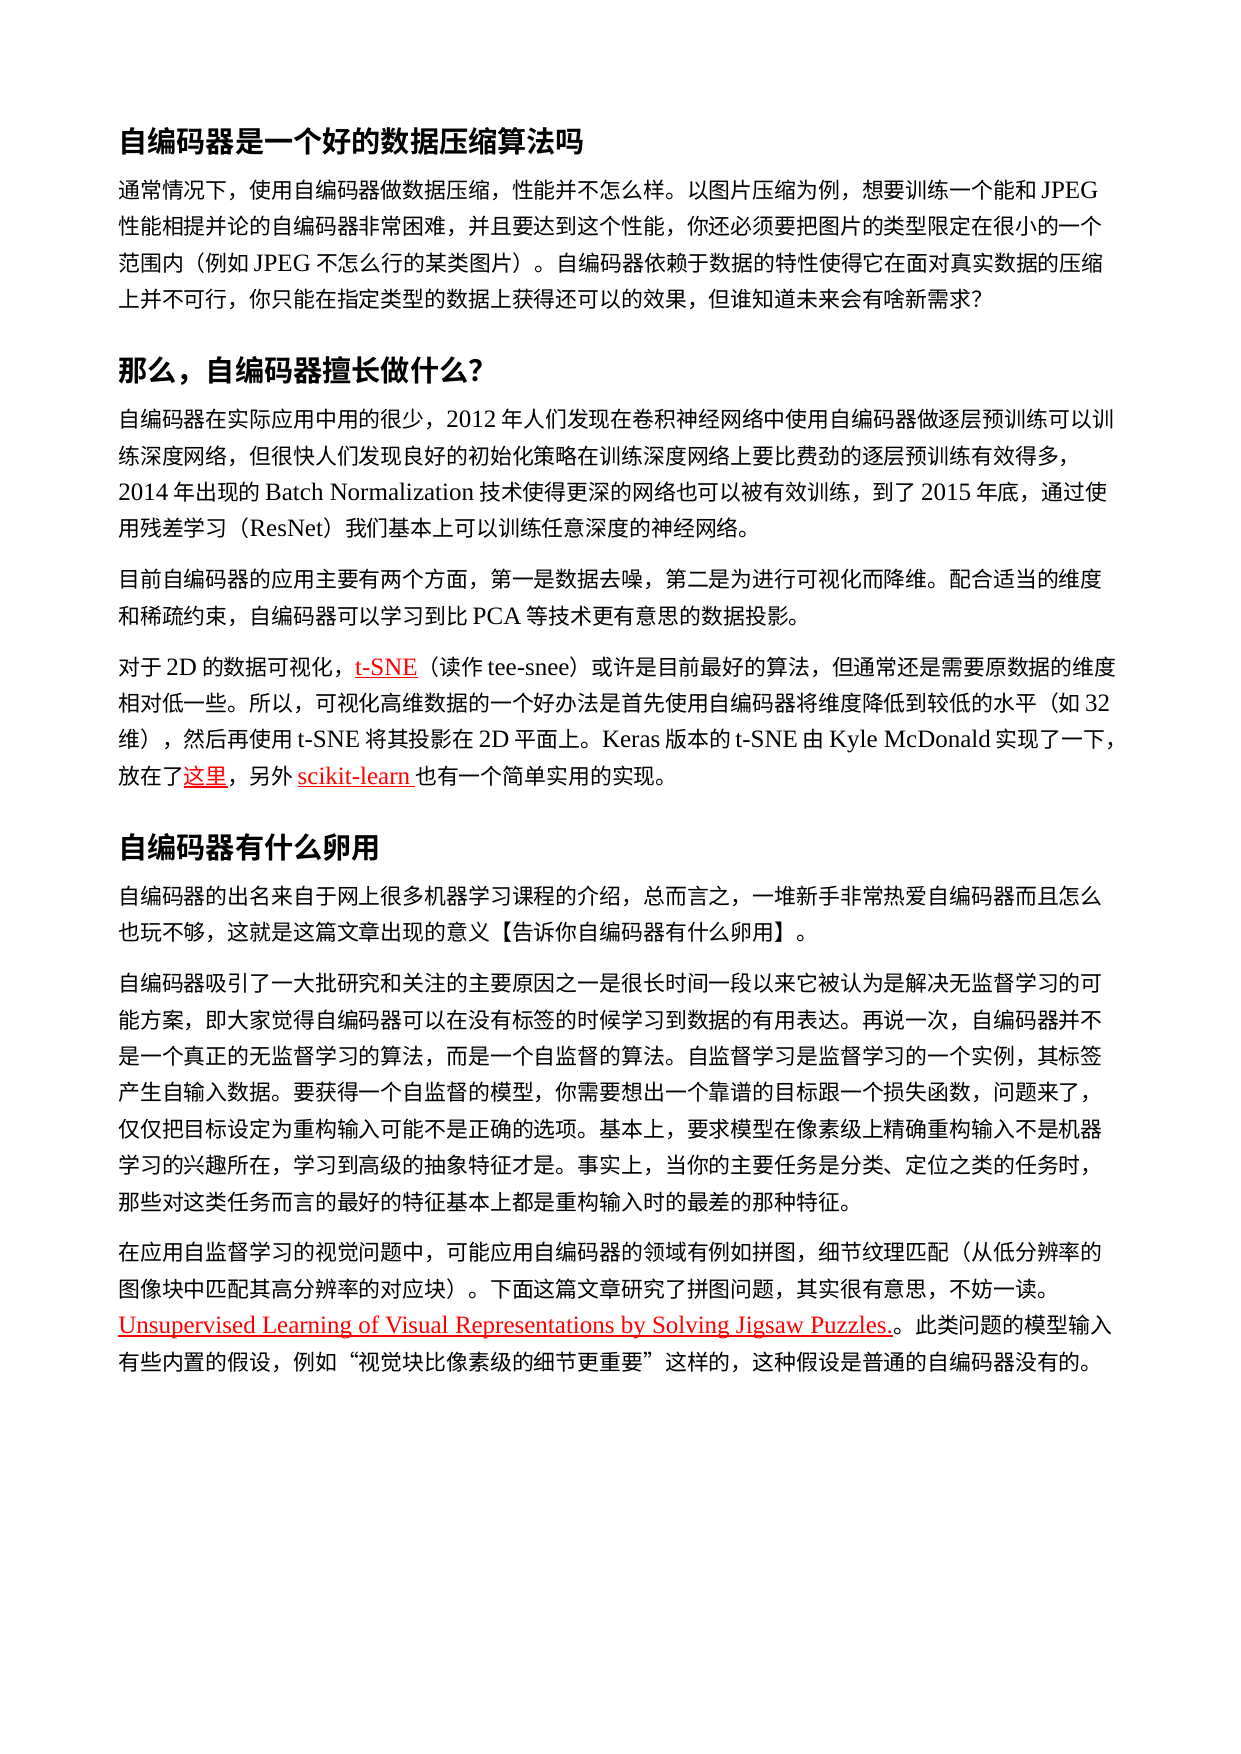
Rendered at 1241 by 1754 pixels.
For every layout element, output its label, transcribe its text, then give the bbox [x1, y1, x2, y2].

subtitle 自编码器有什么卵用 [118, 824, 1122, 867]
text 通常情况下，使用自编码器做数据压缩，性能并不怎么样。以图片压缩为例，想要训练一个能和JPEG性能相提并论的自编码器非常困难，并且要达到这个性能，你还必须要把图片的类型限定在很小的一个范围内（例如JPEG不怎么行的某类图片）。自编码器依赖于数据的特性使得它在面对真实数据的压缩上并不可行，你只能在指定类型的数据上获得还可以的效果，但谁知道未来会有啥新需求？ [118, 173, 1122, 314]
subtitle 那么，自编码器擅长做什么？ [118, 347, 1122, 390]
text 对于2D的数据可视化，t-SNE（读作tee-snee）或许是目前最好的算法，但通常还是需要原数据的维度相对低一些。所以，可视化高维数据的一个好办法是首先使用自编码器将维度降低到较低的水平（如32维），然后再使用t-SNE将其投影在2D平面上。Keras版本的t-SNE由Kyle McDonald实现了一下，放在了这里，另外scikit-learn也有一个简单实用的实现。 [118, 649, 1122, 790]
text 自编码器的出名来自于网上很多机器学习课程的介绍，总而言之，一堆新手非常热爱自编码器而且怎么也玩不够，这就是这篇文章出现的意义【告诉你自编码器有什么卵用】。 [118, 879, 1122, 947]
text 目前自编码器的应用主要有两个方面，第一是数据去噪，第二是为进行可视化而降维。配合适当的维度和稀疏约束，自编码器可以学习到比PCA等技术更有意思的数据投影。 [118, 562, 1122, 630]
text 在应用自监督学习的视觉问题中，可能应用自编码器的领域有例如拼图，细节纹理匹配（从低分辨率的图像块中匹配其高分辨率的对应块）。下面这篇文章研究了拼图问题，其实很有意思，不妨一读。Unsupervised Learning of Visual Representations by Solving Jigsaw Puzzles.。此类问题的模型输入有些内置的假设，例如“视觉块比像素级的细节更重要”这样的，这种假设是普通的自编码器没有的。 [118, 1235, 1122, 1376]
text 自编码器在实际应用中用的很少，2012年人们发现在卷积神经网络中使用自编码器做逐层预训练可以训练深度网络，但很快人们发现良好的初始化策略在训练深度网络上要比费劲的逐层预训练有效得多，2014年出现的Batch Normalization技术使得更深的网络也可以被有效训练，到了2015年底，通过使用残差学习（ResNet）我们基本上可以训练任意深度的神经网络。 [118, 402, 1122, 543]
text 自编码器吸引了一大批研究和关注的主要原因之一是很长时间一段以来它被认为是解决无监督学习的可能方案，即大家觉得自编码器可以在没有标签的时候学习到数据的有用表达。再说一次，自编码器并不是一个真正的无监督学习的算法，而是一个自监督的算法。自监督学习是监督学习的一个实例，其标签产生自输入数据。要获得一个自监督的模型，你需要想出一个靠谱的目标跟一个损失函数，问题来了，仅仅把目标设定为重构输入可能不是正确的选项。基本上，要求模型在像素级上精确重构输入不是机器学习的兴趣所在，学习到高级的抽象特征才是。事实上，当你的主要任务是分类、定位之类的任务时，那些对这类任务而言的最好的特征基本上都是重构输入时的最差的那种特征。 [118, 966, 1122, 1216]
subtitle 自编码器是一个好的数据压缩算法吗 [118, 118, 1122, 160]
